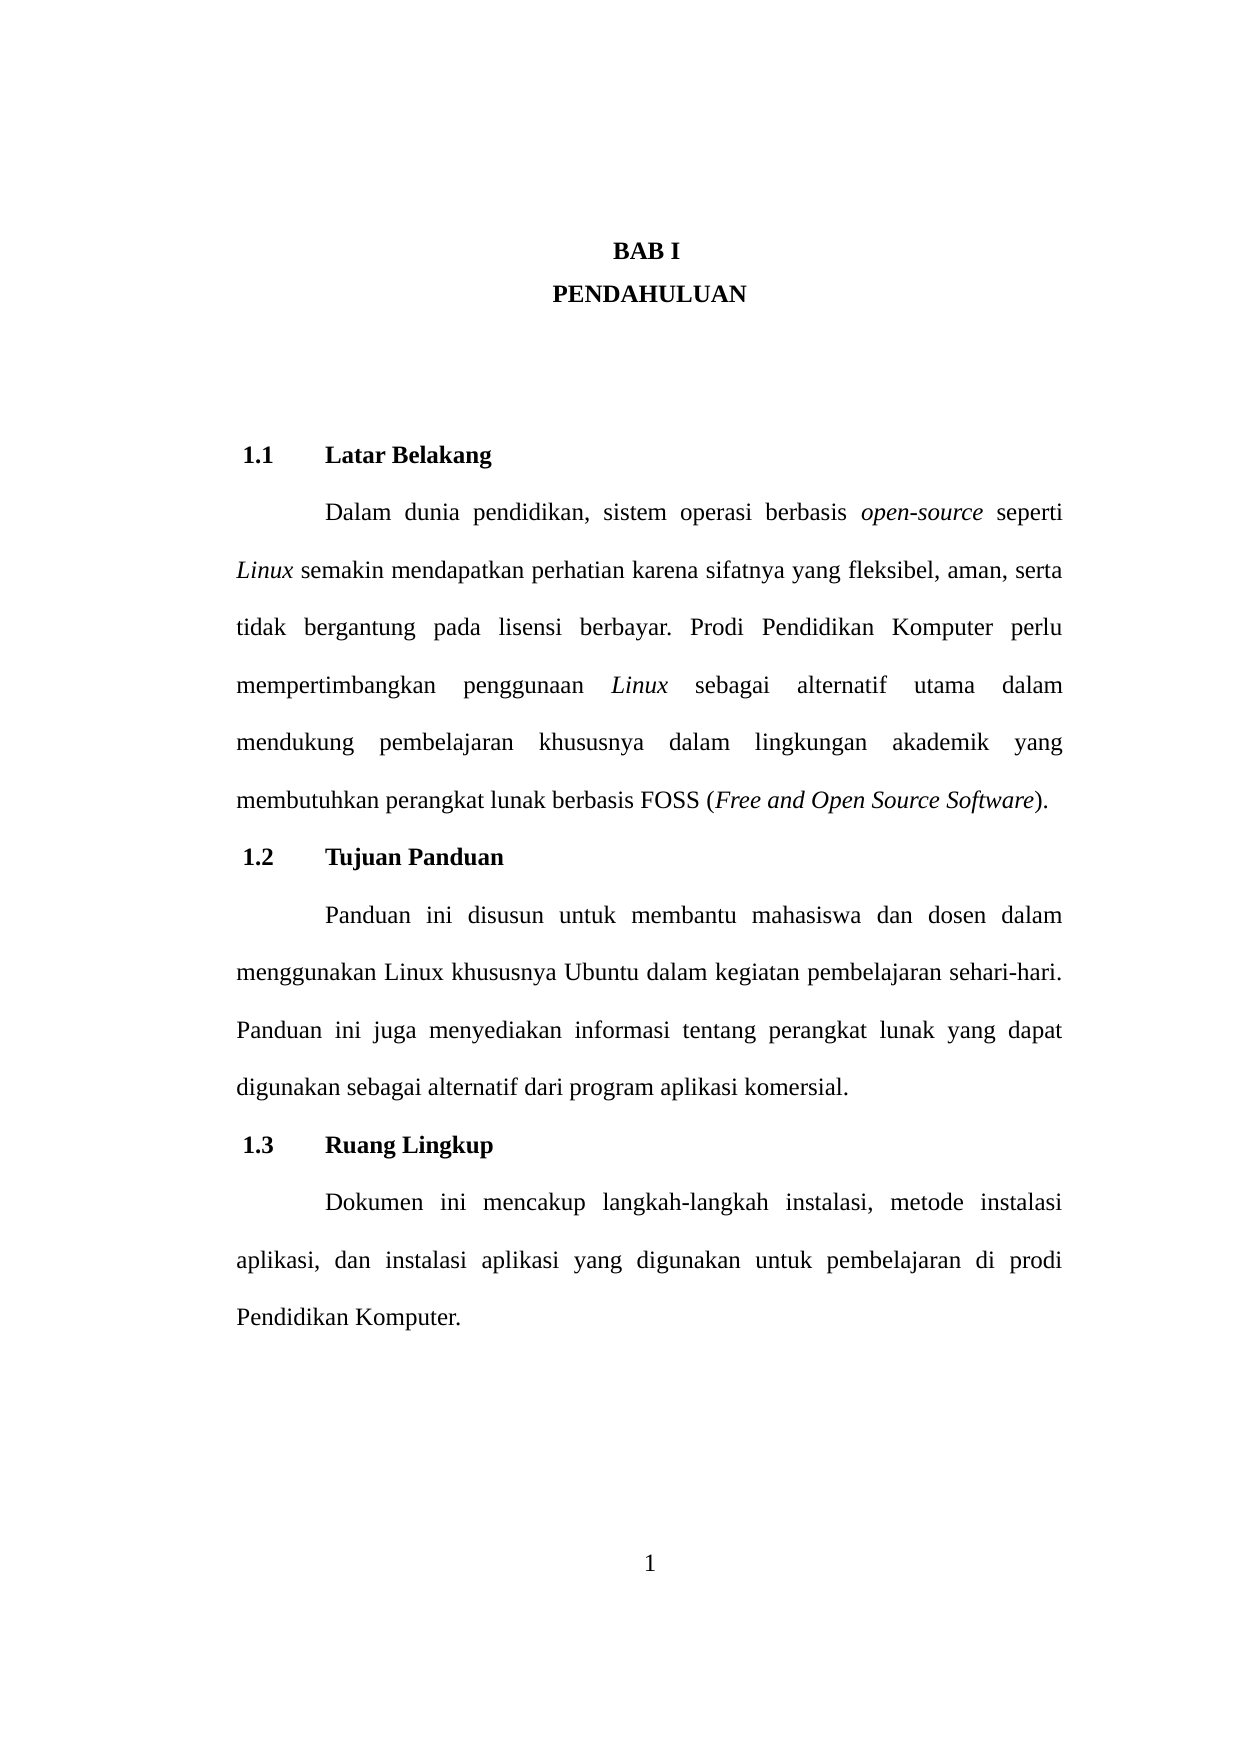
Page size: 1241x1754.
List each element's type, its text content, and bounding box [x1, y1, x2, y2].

text Dokumen ini mencakup langkah-langkah instalasi, metode instalasi aplikasi, dan instalasi aplikasi yang digunakan untuk pembelajaran di prodi Pendidikan Komputer. [236, 1187, 1063, 1331]
text Panduan ini disusun untuk membantu mahasiswa dan dosen dalam menggunakan Linux khususnya Ubuntu dalam kegiatan pembelajaran sehari-hari. Panduan ini juga menyediakan informasi tentang perangkat lunak yang dapat digunakan sebagai alternatif dari program aplikasi komersial. [236, 900, 1063, 1101]
text Dalam dunia pendidikan, sistem operasi berbasis open-source seperti Linux semakin mendapatkan perhatian karena sifatnya yang fleksibel, aman, serta tidak bergantung pada lisensi berbayar. Prodi Pendidikan Komputer perlu mempertimbangkan penggunaan Linux sebagai alternatif utama dalam mendukung pembelajaran khususnya dalam lingkungan akademik yang membutuhkan perangkat lunak berbasis FOSS (Free and Open Source Software). [236, 497, 1063, 813]
subtitle PENDAHULUAN [236, 236, 1063, 308]
subtitle Tujuan Panduan [236, 842, 1063, 871]
subtitle Latar Belakang [236, 440, 1063, 468]
subtitle Ruang Lingkup [236, 1130, 1063, 1158]
